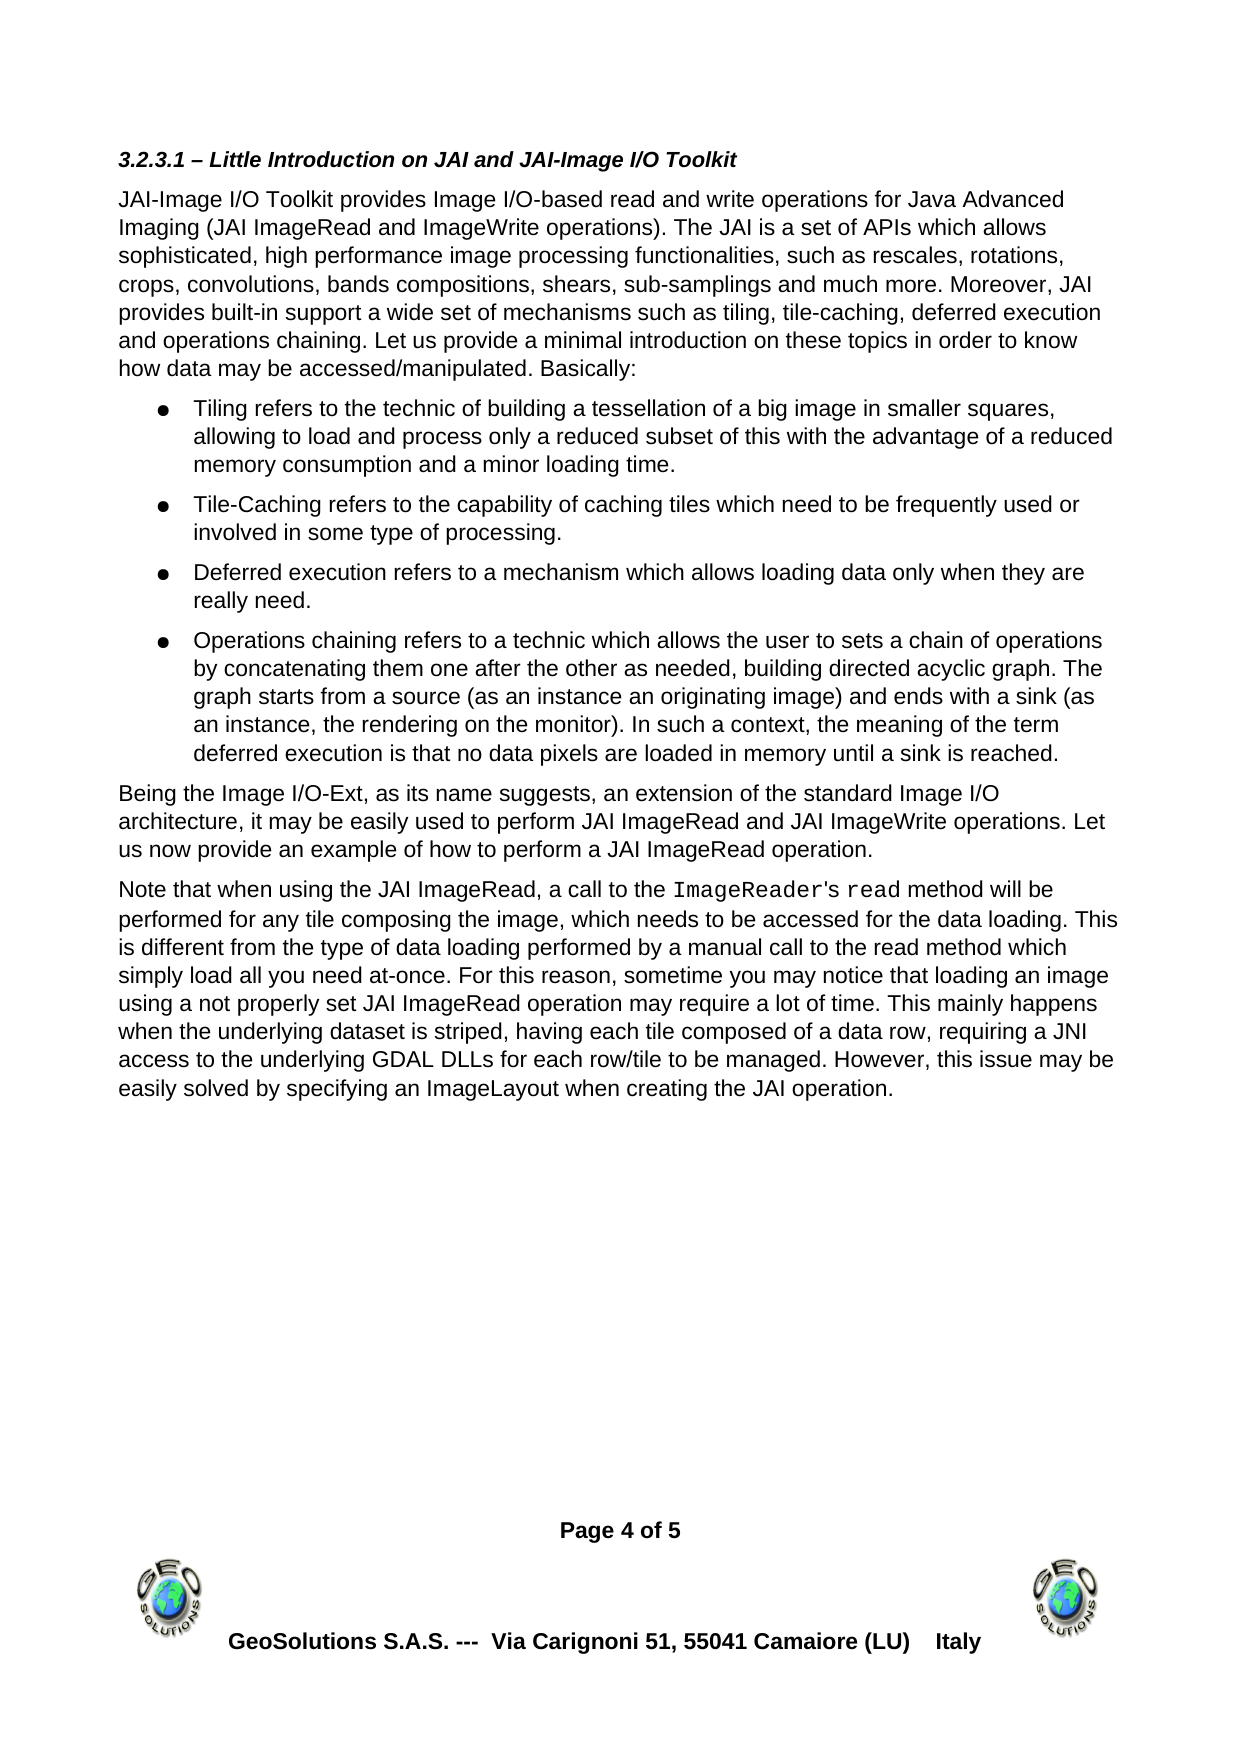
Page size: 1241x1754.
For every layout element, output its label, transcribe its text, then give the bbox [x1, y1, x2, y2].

subtitle 3.2.3.1 – Little Introduction on JAI and JAI-Image I/O Toolkit [118, 148, 1122, 172]
text Note that when using the JAI ImageRead, a call to the ImageReader's read method will be performed for any tile composing the image, which needs to be accessed for the data loading. This is different from the type of data loading performed by a manual call to the read method which simply load all you need at-once. For this reason, sometime you may notice that loading an image using a not properly set JAI ImageRead operation may require a lot of time. This mainly happens when the underlying dataset is striped, having each tile composed of a data row, requiring a JNI access to the underlying GDAL DLLs for each row/tile to be managed. However, this issue may be easily solved by specifying an ImageLayout when creating the JAI operation. [118, 876, 1122, 1101]
picture [1030, 1552, 1101, 1641]
list Tile-Caching refers to the capability of caching tiles which need to be frequently used or involved in some type of processing. [156, 492, 1122, 546]
text JAI-Image I/O Toolkit provides Image I/O-based read and write operations for Java Advanced Imaging (JAI ImageRead and ImageWrite operations). The JAI is a set of APIs which allows sophisticated, high performance image processing functionalities, such as rescales, rotations, crops, convolutions, bands compositions, shears, sub-samplings and much more. Moreover, JAI provides built-in support a wide set of mechanisms such as tiling, tile-caching, deferred execution and operations chaining. Let us provide a minimal introduction on these topics in order to know how data may be accessed/manipulated. Basically: [118, 187, 1122, 381]
list Tiling refers to the technic of building a tessellation of a big image in smaller squares, allowing to load and process only a reduced subset of this with the advantage of a reduced memory consumption and a minor loading time. [156, 396, 1122, 477]
list Deferred execution refers to a mechanism which allows loading data only when they are really need. [156, 560, 1122, 613]
picture [134, 1552, 205, 1641]
list Operations chaining refers to a technic which allows the user to sets a chain of operations by concatenating them one after the other as needed, building directed acyclic graph. The graph starts from a source (as an instance an originating image) and ends with a sink (as an instance, the rendering on the monitor). In such a context, the meaning of the term deferred execution is that no data pixels are loaded in memory until a sink is reached. [156, 628, 1122, 766]
text Being the Image I/O-Ext, as its name suggests, an extension of the standard Image I/O architecture, it may be easily used to perform JAI ImageRead and JAI ImageWrite operations. Let us now provide an example of how to perform a JAI ImageRead operation. [118, 780, 1122, 862]
